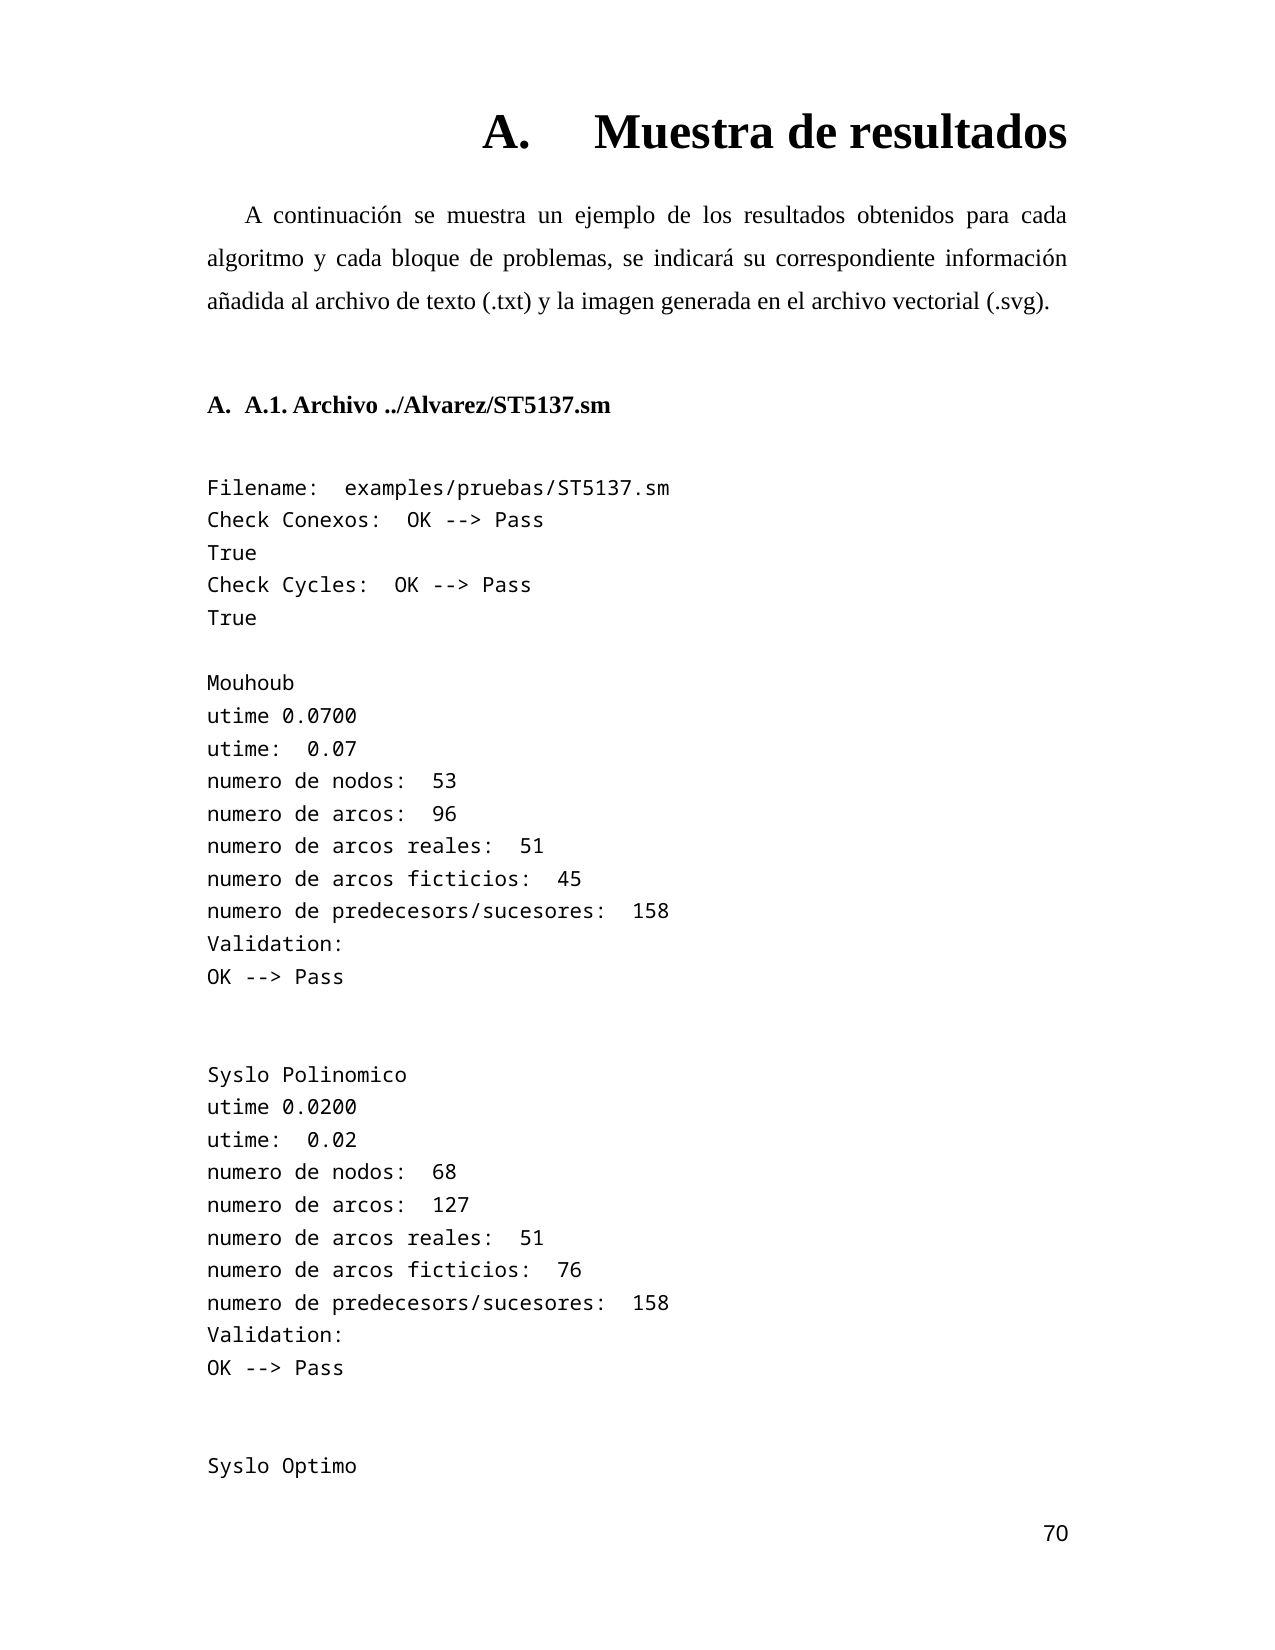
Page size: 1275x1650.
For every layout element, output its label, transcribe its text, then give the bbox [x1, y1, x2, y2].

text OK --> Pass [207, 962, 1068, 990]
text Syslo Optimo [207, 1451, 1068, 1479]
text numero de arcos: 127 [207, 1190, 1068, 1218]
text numero de predecesors/sucesores: 158 [207, 897, 1068, 925]
text numero de nodos: 53 [207, 766, 1068, 795]
text numero de arcos reales: 51 [207, 831, 1068, 860]
text Validation: [207, 1321, 1068, 1349]
text numero de arcos: 96 [207, 799, 1068, 827]
text Check Cycles: OK --> Pass [207, 571, 1068, 599]
text OK --> Pass [207, 1353, 1068, 1382]
text True [207, 538, 1068, 566]
text A continuación se muestra un ejemplo de los resultados obtenidos para cada algoritmo y cada bloque de problemas, se indicará su correspondiente información añadida al archivo de texto (.txt) y la imagen generada en el archivo vectorial (.svg). [207, 200, 1068, 315]
text Filename: examples/pruebas/ST5137.sm [207, 473, 1068, 501]
text Check Conexos: OK --> Pass [207, 505, 1068, 534]
text Validation: [207, 929, 1068, 958]
text numero de predecesors/sucesores: 158 [207, 1288, 1068, 1316]
text utime 0.0700 [207, 701, 1068, 729]
text numero de arcos reales: 51 [207, 1223, 1068, 1251]
text utime 0.0200 [207, 1092, 1068, 1121]
list Muestra de resultados [244, 101, 1068, 159]
subtitle A.1. Archivo ../Alvarez/ST5137.sm [207, 390, 1068, 419]
text Syslo Polinomico [207, 1060, 1068, 1088]
text utime: 0.02 [207, 1125, 1068, 1153]
text numero de arcos ficticios: 45 [207, 864, 1068, 892]
text True [207, 603, 1068, 632]
text Mouhoub [207, 668, 1068, 697]
text utime: 0.07 [207, 734, 1068, 762]
text numero de arcos ficticios: 76 [207, 1255, 1068, 1284]
text numero de nodos: 68 [207, 1157, 1068, 1186]
